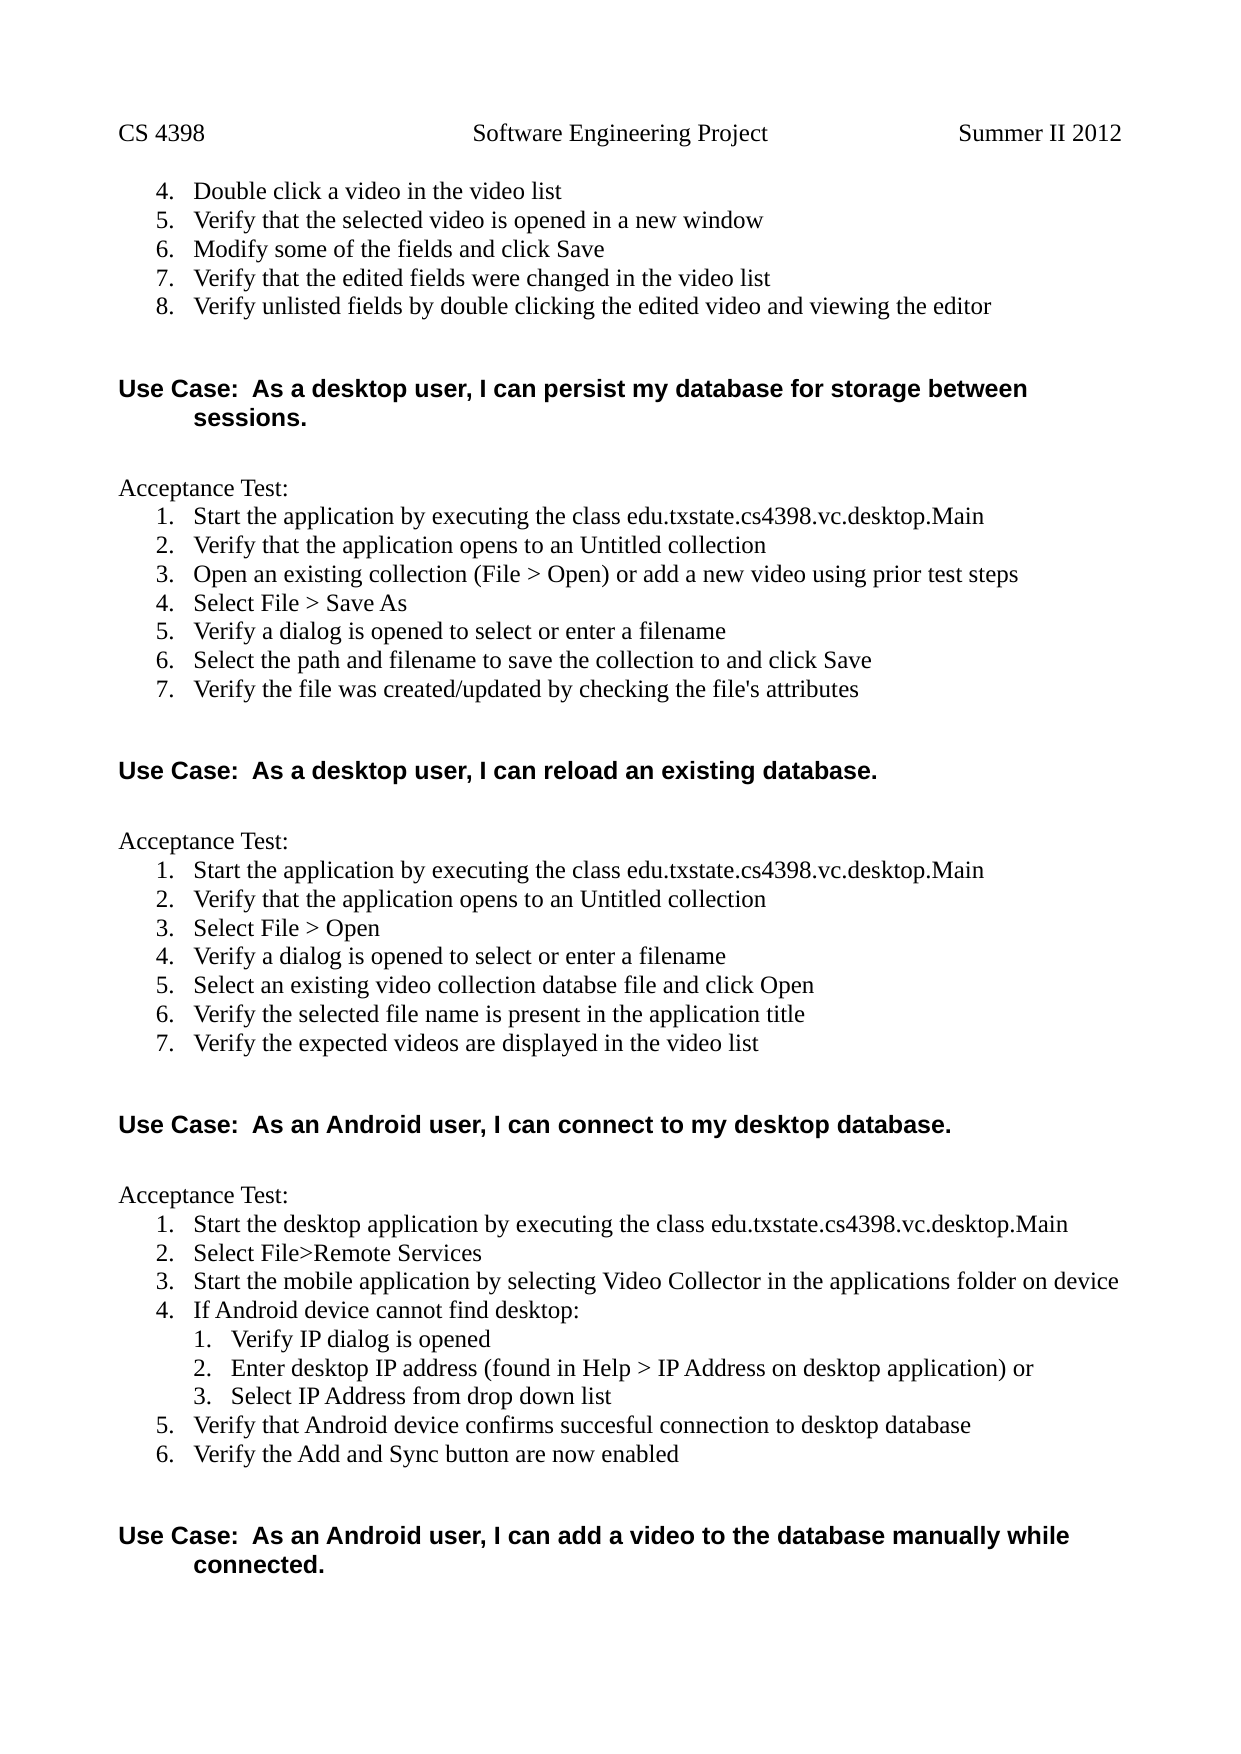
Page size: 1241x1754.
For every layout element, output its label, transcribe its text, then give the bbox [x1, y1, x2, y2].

list Start the desktop application by executing the class edu.txstate.cs4398.vc.desktop.Main [156, 1209, 1122, 1238]
list Start the application by executing the class edu.txstate.cs4398.vc.desktop.Main [156, 855, 1122, 884]
list Verify that Android device confirms succesful connection to desktop database [156, 1410, 1122, 1439]
list Start the mobile application by selecting Video Collector in the applications folder on device [156, 1266, 1122, 1295]
text Acceptance Test: [118, 473, 1122, 501]
text Acceptance Test: [118, 1180, 1122, 1209]
list Verify unlisted fields by double clicking the edited video and viewing the editor [156, 291, 1122, 320]
list Select the path and filename to save the collection to and click Save [156, 645, 1122, 674]
list Verify that the edited fields were changed in the video list [156, 263, 1122, 291]
list Verify that the application opens to an Untitled collection [156, 530, 1122, 559]
list Double click a video in the video list [156, 176, 1122, 205]
list Select IP Address from drop down list [193, 1381, 1122, 1410]
text Acceptance Test: [118, 826, 1122, 855]
subtitle Use Case: As an Android user, I can connect to my desktop database. [118, 1110, 1122, 1139]
list Verify the file was created/updated by checking the file's attributes [156, 674, 1122, 703]
list Verify a dialog is opened to select or enter a filename [156, 616, 1122, 645]
list Verify a dialog is opened to select or enter a filename [156, 941, 1122, 970]
list Verify the expected videos are displayed in the video list [156, 1028, 1122, 1056]
subtitle Use Case: As an Android user, I can add a video to the database manually while connected. [118, 1521, 1122, 1579]
list Verify the selected file name is present in the application title [156, 999, 1122, 1028]
list Start the application by executing the class edu.txstate.cs4398.vc.desktop.Main [156, 501, 1122, 530]
list Verify IP dialog is opened [193, 1324, 1122, 1353]
subtitle Use Case: As a desktop user, I can persist my database for storage between sessions. [118, 374, 1122, 431]
list Select File > Save As [156, 588, 1122, 616]
list Modify some of the fields and click Save [156, 234, 1122, 263]
subtitle Use Case: As a desktop user, I can reload an existing database. [118, 756, 1122, 785]
list If Android device cannot find desktop: [156, 1295, 1122, 1324]
list Verify that the selected video is opened in a new window [156, 205, 1122, 234]
list Open an existing collection (File > Open) or add a new video using prior test steps [156, 559, 1122, 588]
list Select an existing video collection databse file and click Open [156, 970, 1122, 999]
list Verify the Add and Sync button are now enabled [156, 1439, 1122, 1468]
list Verify that the application opens to an Untitled collection [156, 884, 1122, 913]
list Select File>Remote Services [156, 1238, 1122, 1266]
list Enter desktop IP address (found in Help > IP Address on desktop application) or [193, 1353, 1122, 1381]
list Select File > Open [156, 913, 1122, 941]
